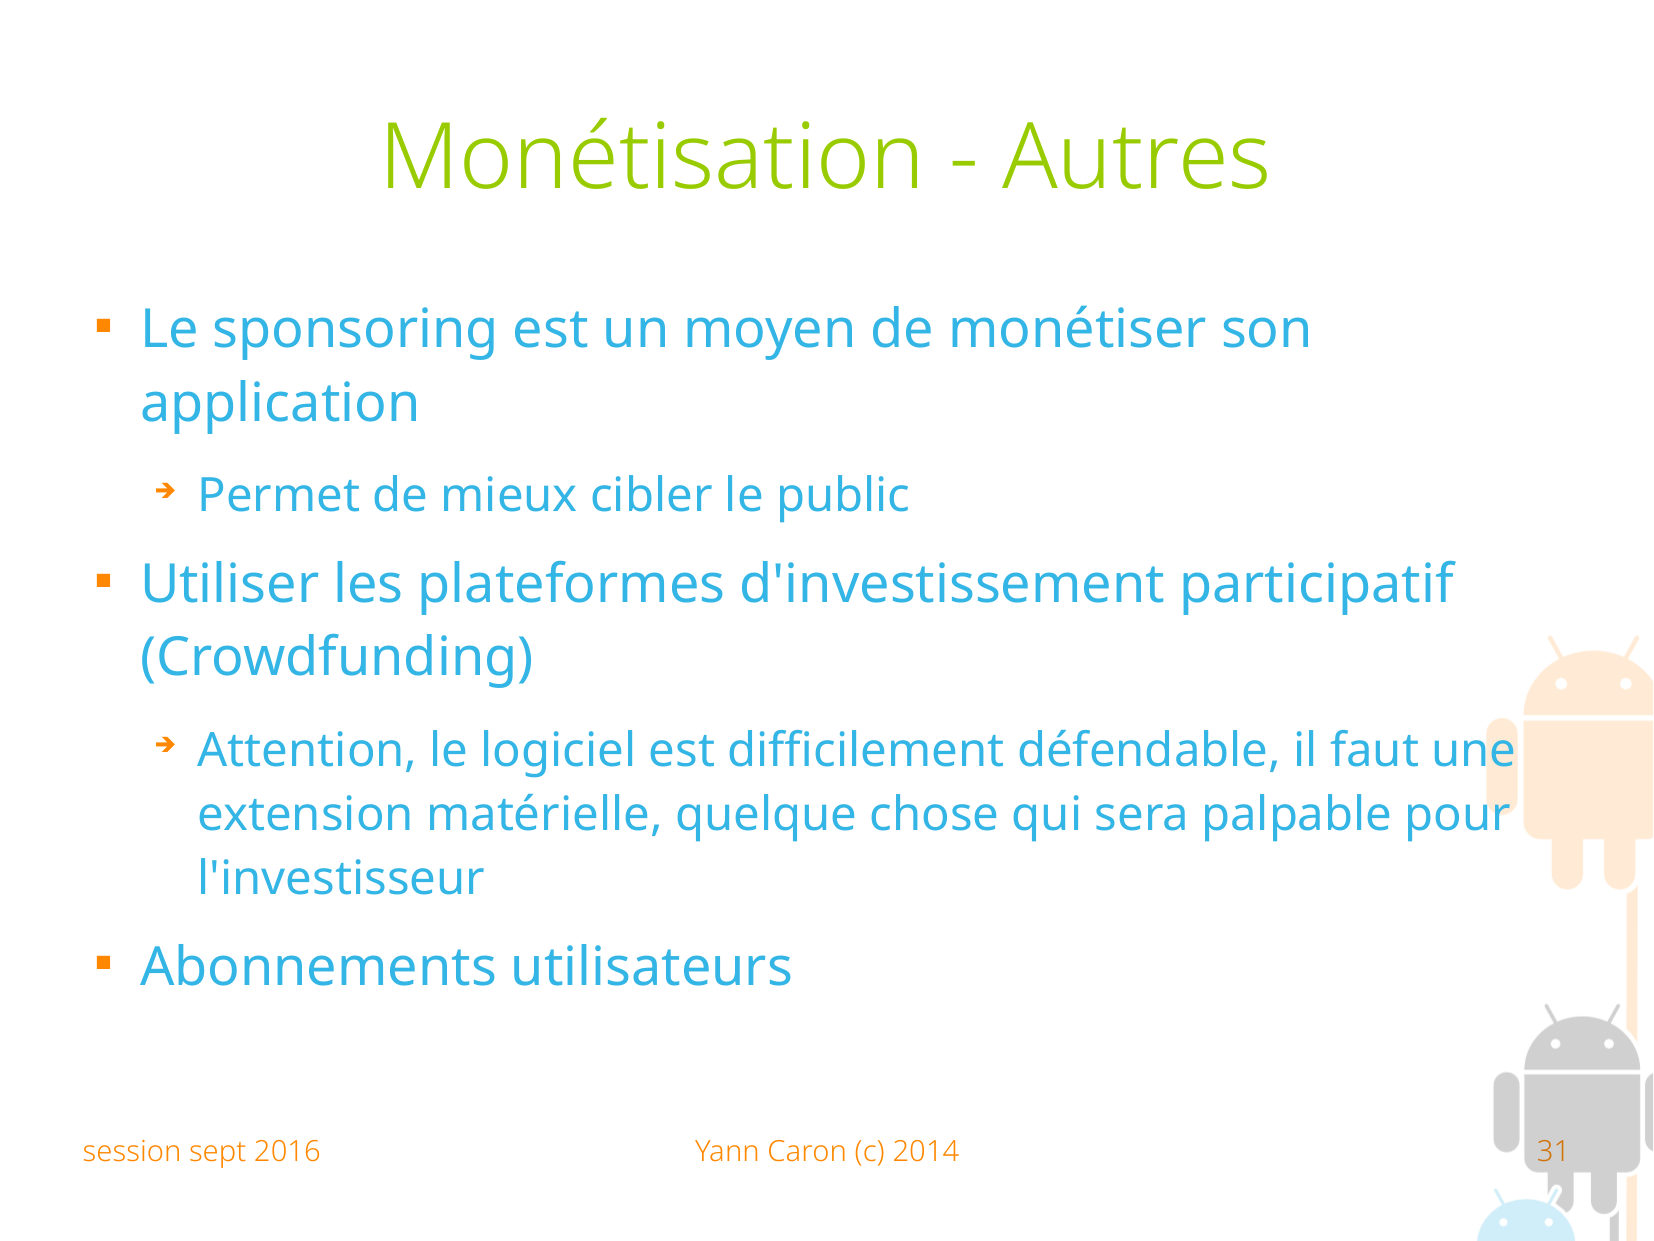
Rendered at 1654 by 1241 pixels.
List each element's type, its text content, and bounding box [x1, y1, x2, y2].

list Le sponsoring est un moyen de monétiser son application Permet de mieux cibler le public Utiliser les plateformes d'investissement participatif (Crowdfunding) Attention, le logiciel est difficilement défendable, il faut une extension matérielle, quelque chose qui sera palpable pour l'investisseur Abonnements utilisateurs [82, 290, 1571, 1010]
picture [240, 423, 1654, 1241]
title Monétisation - Autres [82, 49, 1571, 257]
